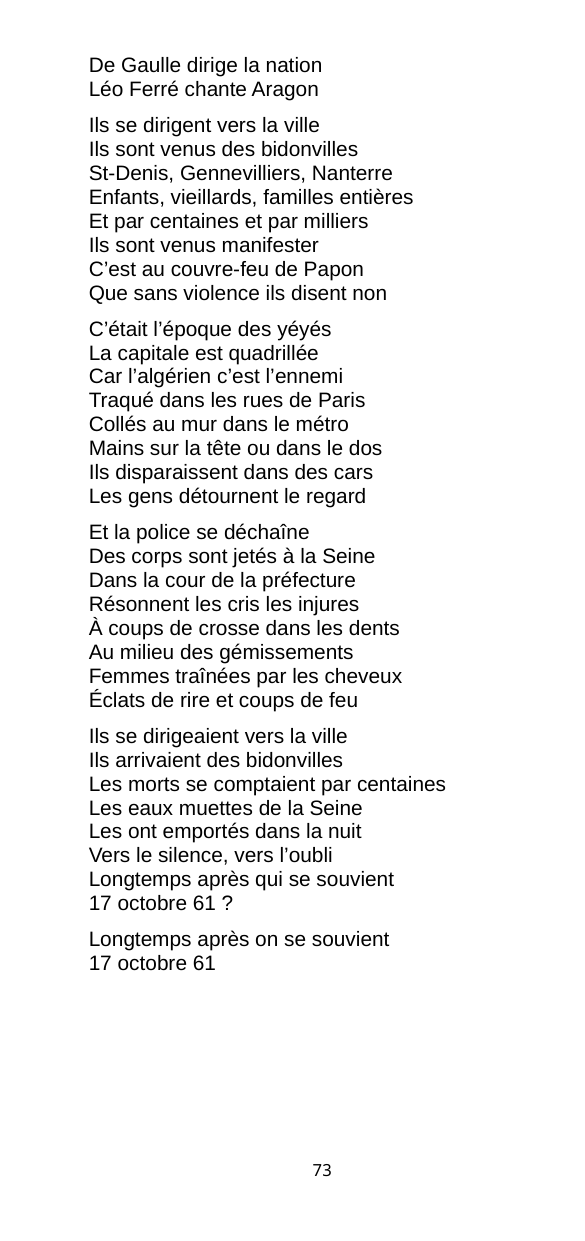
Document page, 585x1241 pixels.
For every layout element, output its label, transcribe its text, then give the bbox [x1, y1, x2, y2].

text De Gaulle dirige la nation Léo Ferré chante Aragon [88, 53, 555, 101]
text Ils se dirigent vers la ville Ils sont venus des bidonvilles St-Denis, Gennevilliers, Nanterre Enfants, vieillards, familles entières Et par centaines et par milliers Ils sont venus manifester C’est au couvre-feu de Papon Que sans violence ils disent non [88, 113, 555, 304]
text Longtemps après on se souvient 17 octobre 61 [88, 927, 555, 975]
text C’était l’époque des yéyés La capitale est quadrillée Car l’algérien c’est l’ennemi Traqué dans les rues de Paris Collés au mur dans le métro Mains sur la tête ou dans le dos Ils disparaissent dans des cars Les gens détournent le regard [88, 316, 555, 508]
text Et la police se déchaîne Des corps sont jetés à la Seine Dans la cour de la préfecture Résonnent les cris les injures À coups de crosse dans les dents Au milieu des gémissements Femmes traînées par les cheveux Éclats de rire et coups de feu [88, 520, 555, 712]
text Ils se dirigeaient vers la ville Ils arrivaient des bidonvilles Les morts se comptaient par centaines Les eaux muettes de la Seine Les ont emportés dans la nuit Vers le silence, vers l’oubli Longtemps après qui se souvient 17 octobre 61 ? [88, 723, 555, 915]
